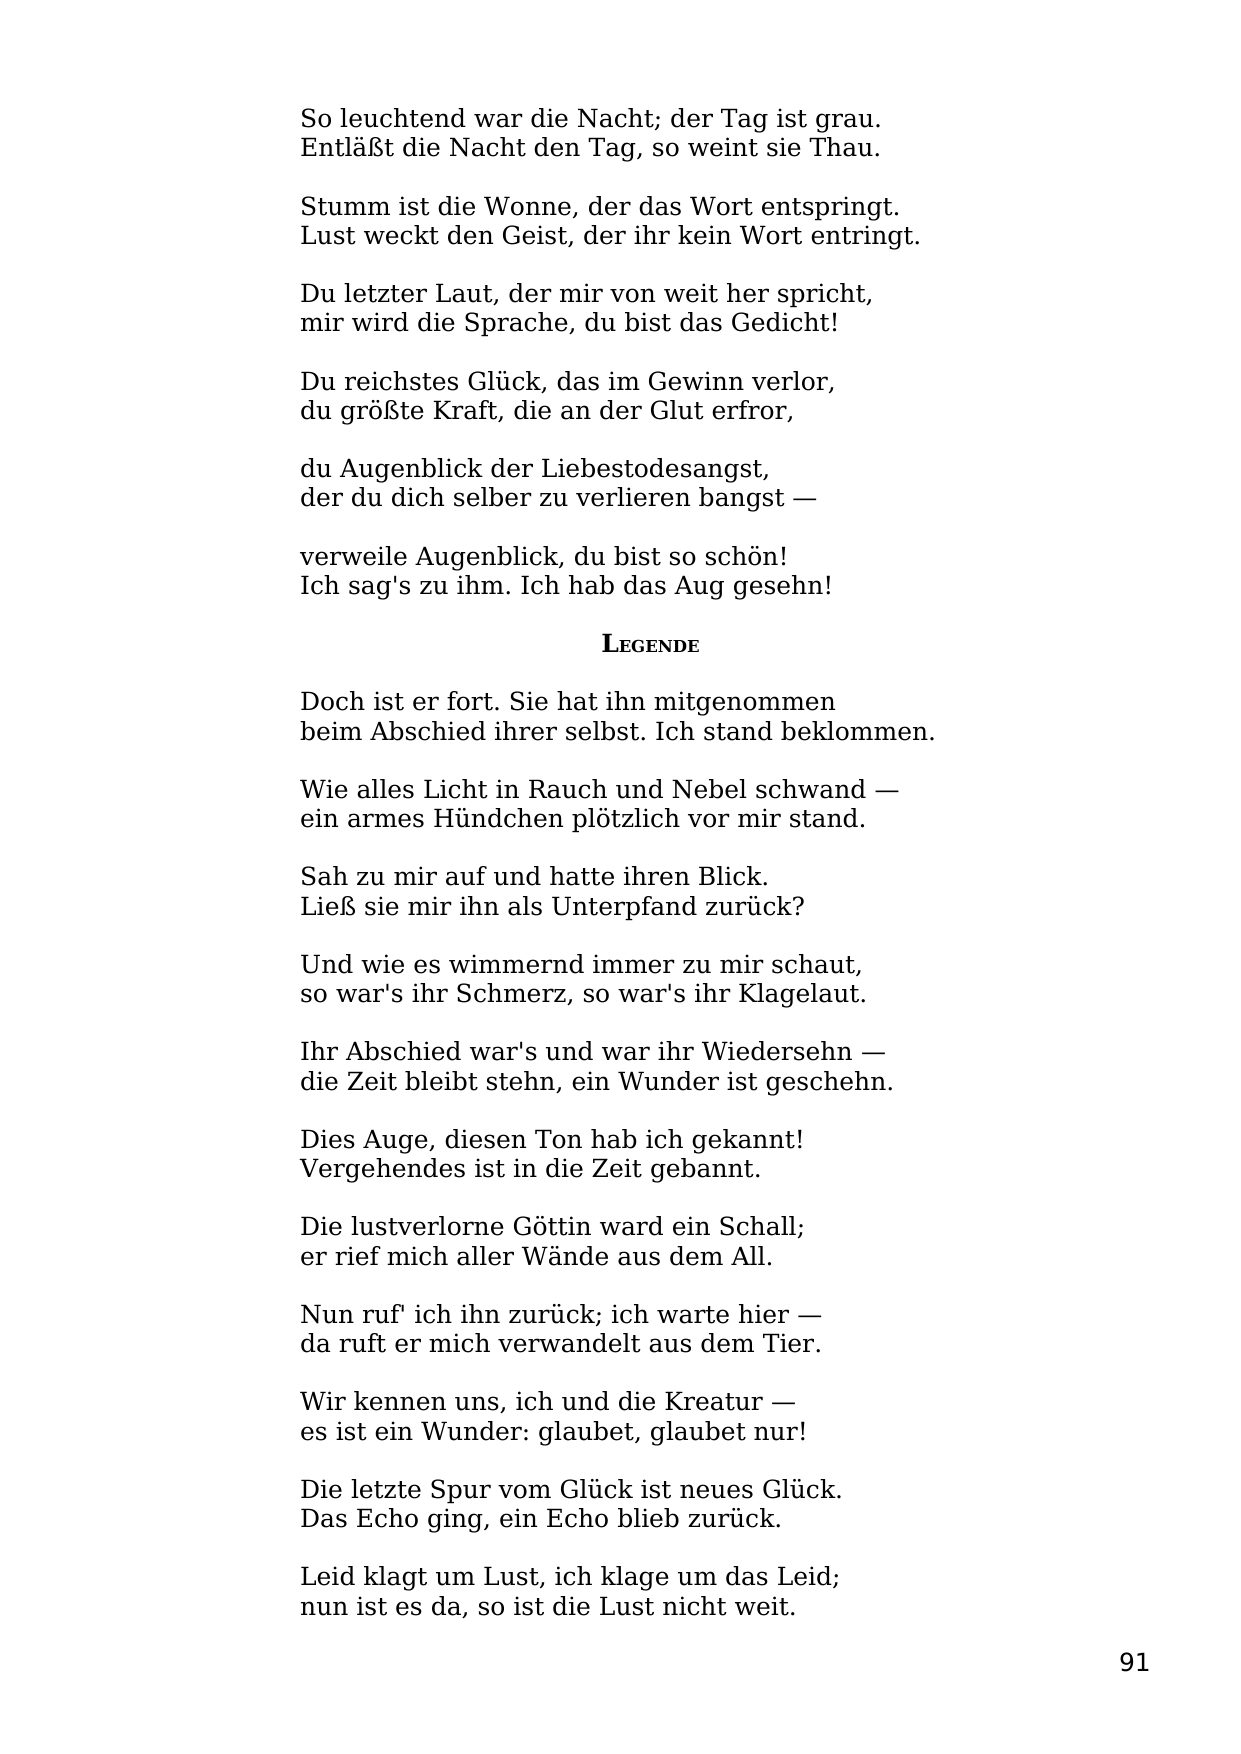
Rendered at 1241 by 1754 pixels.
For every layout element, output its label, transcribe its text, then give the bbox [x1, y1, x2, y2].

text Die lustverlorne Göttin ward ein Schall; [300, 1212, 1151, 1242]
text Das Echo ging, ein Echo blieb zurück. [300, 1504, 1151, 1533]
text Die letzte Spur vom Glück ist neues Glück. [300, 1475, 1151, 1504]
text Du letzter Laut, der mir von weit her spricht, [300, 279, 1151, 308]
text Sah zu mir auf und hatte ihren Blick. [300, 862, 1151, 892]
text Wie alles Licht in Rauch und Nebel schwand — [300, 775, 1151, 804]
text Stumm ist die Wonne, der das Wort entspringt. [300, 192, 1151, 221]
text Vergehendes ist in die Zeit gebannt. [300, 1154, 1151, 1183]
text er rief mich aller Wände aus dem All. [300, 1242, 1151, 1271]
text Du reichstes Glück, das im Gewinn verlor, [300, 367, 1151, 396]
text Nun ruf' ich ihn zurück; ich warte hier — [300, 1300, 1151, 1329]
text Ihr Abschied war's und war ihr Wiedersehn — [300, 1037, 1151, 1067]
text Leid klagt um Lust, ich klage um das Leid; [300, 1562, 1151, 1592]
text Wir kennen uns, ich und die Kreatur — [300, 1387, 1151, 1417]
text Ließ sie mir ihn als Unterpfand zurück? [300, 892, 1151, 921]
text du größte Kraft, die an der Glut erfror, [300, 396, 1151, 425]
text So leuchtend war die Nacht; der Tag ist grau. [300, 104, 1151, 133]
text ein armes Hündchen plötzlich vor mir stand. [300, 804, 1151, 833]
text beim Abschied ihrer selbst. Ich stand beklommen. [300, 717, 1151, 746]
text der du dich selber zu verlieren bangst — [300, 483, 1151, 512]
text da ruft er mich verwandelt aus dem Tier. [300, 1329, 1151, 1358]
text Legende [150, 600, 1151, 658]
text mir wird die Sprache, du bist das Gedicht! [300, 308, 1151, 337]
text Ich sag's zu ihm. Ich hab das Aug gesehn! [300, 571, 1151, 600]
text Doch ist er fort. Sie hat ihn mitgenommen [300, 687, 1151, 717]
text nun ist es da, so ist die Lust nicht weit. [300, 1592, 1151, 1621]
text verweile Augenblick, du bist so schön! [300, 542, 1151, 571]
text Dies Auge, diesen Ton hab ich gekannt! [300, 1125, 1151, 1154]
text Und wie es wimmernd immer zu mir schaut, [300, 950, 1151, 979]
text so war's ihr Schmerz, so war's ihr Klagelaut. [300, 979, 1151, 1008]
text es ist ein Wunder: glaubet, glaubet nur! [300, 1417, 1151, 1446]
text du Augenblick der Liebestodesangst, [300, 454, 1151, 483]
text Lust weckt den Geist, der ihr kein Wort entringt. [300, 221, 1151, 250]
text Entläßt die Nacht den Tag, so weint sie Thau. [300, 133, 1151, 162]
text die Zeit bleibt stehn, ein Wunder ist geschehn. [300, 1067, 1151, 1096]
